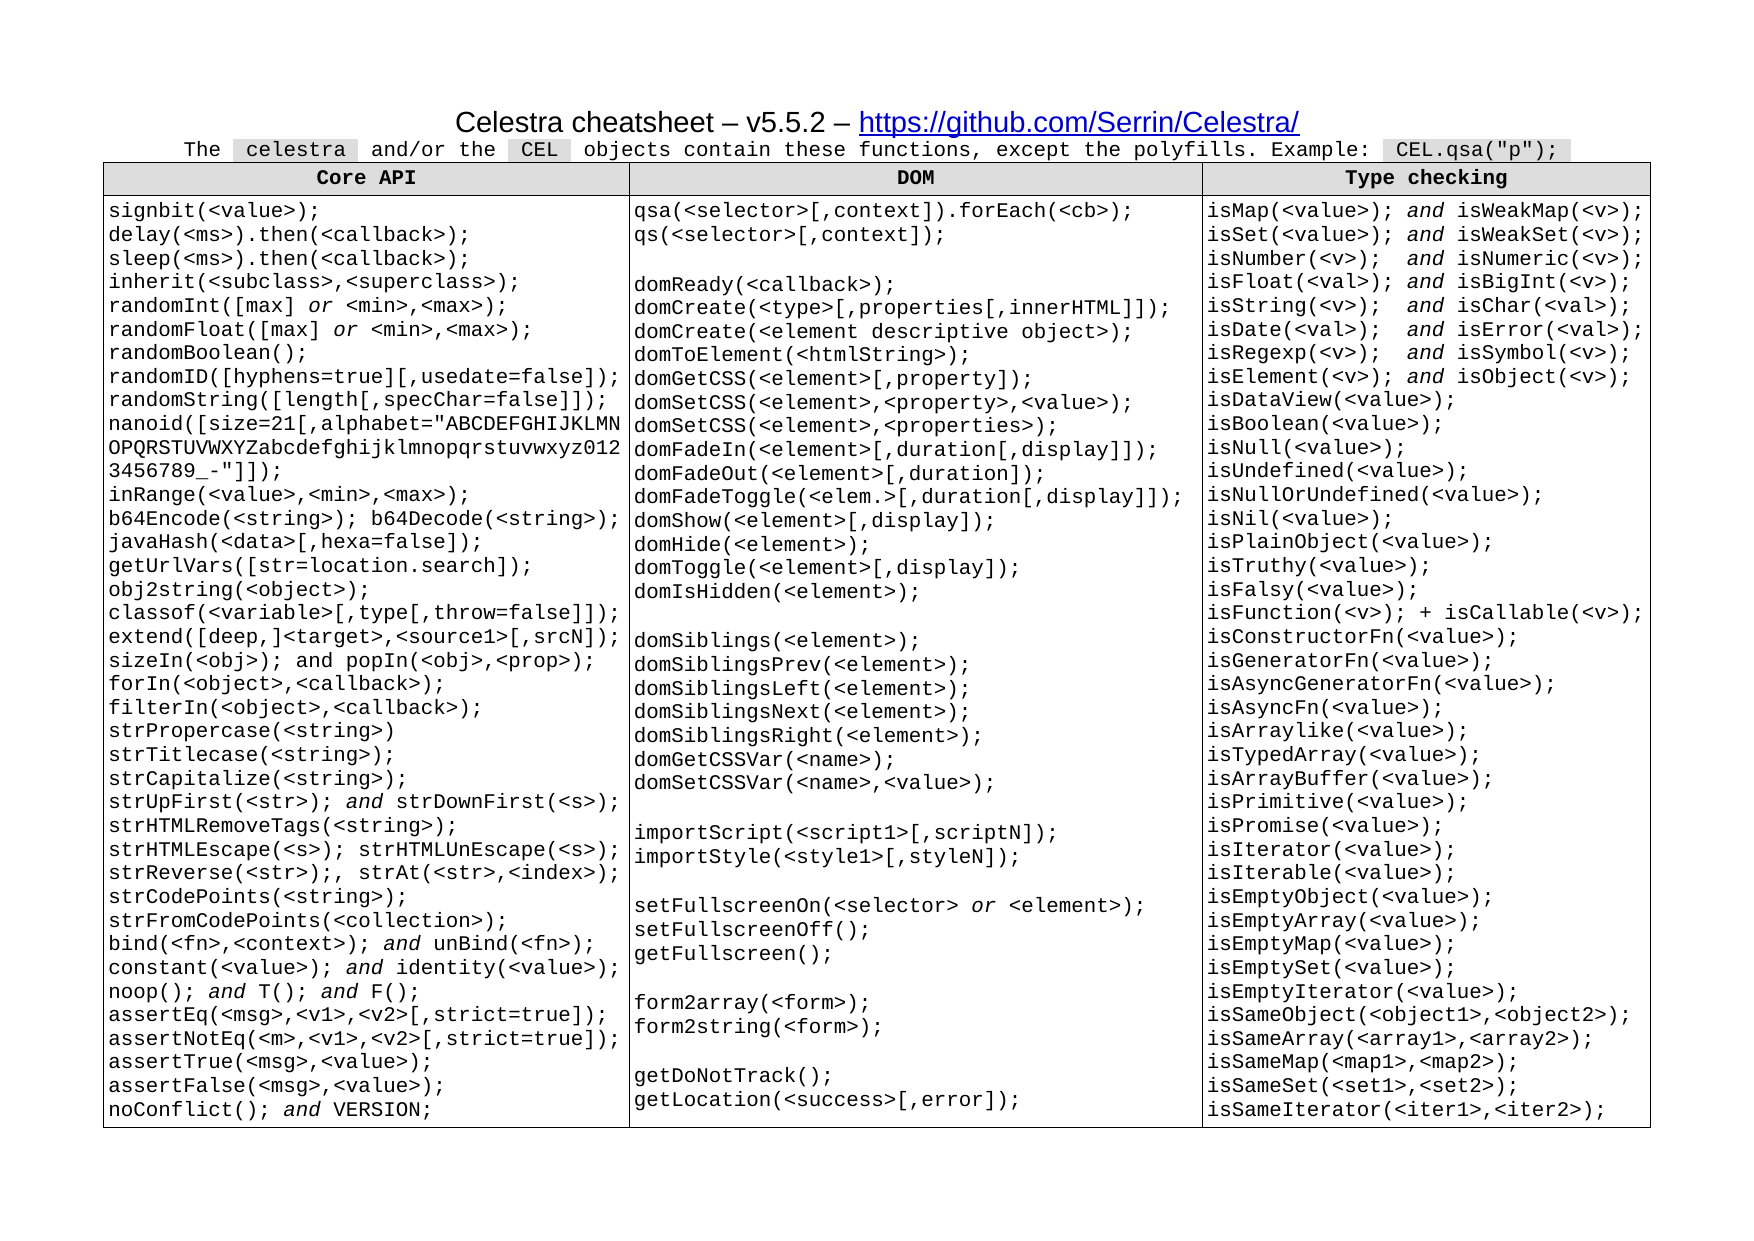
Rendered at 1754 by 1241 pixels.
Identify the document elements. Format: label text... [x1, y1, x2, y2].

table_header DOM [630, 163, 1202, 195]
table_header Type checking [1203, 163, 1650, 195]
text Celestra cheatsheet – v5.5.2 – https://github.com/Serrin/Celestra/ [105, 105, 1649, 138]
table_cell isMap(<value>); and isWeakMap(<v>); isSet(<value>); and isWeakSet(<v>); isNumber(<v>); and isNumeric(<v>); isFloat(<val>); and isBigInt(<v>); isString(<v>); and isChar(<val>); isDate(<val>); and isError(<val>); isRegexp(<v>); and isSymbol(<v>); isElement(<v>); and isObject(<v>); isDataView(<value>); isBoolean(<value>); isNull(<value>); isUndefined(<value>); isNullOrUndefined(<value>); isNil(<value>); isPlainObject(<value>); isTruthy(<value>); isFalsy(<value>); isFunction(<v>); + isCallable(<v>); isConstructorFn(<value>); isGeneratorFn(<value>); isAsyncGeneratorFn(<value>); isAsyncFn(<value>); isArraylike(<value>); isTypedArray(<value>); isArrayBuffer(<value>); isPrimitive(<value>); isPromise(<value>); isIterator(<value>); isIterable(<value>); isEmptyObject(<value>); isEmptyArray(<value>); isEmptyMap(<value>); isEmptySet(<value>); isEmptyIterator(<value>); isSameObject(<object1>,<object2>); isSameArray(<array1>,<array2>); isSameMap(<map1>,<map2>); isSameSet(<set1>,<set2>); isSameIterator(<iter1>,<iter2>); [1203, 196, 1650, 1127]
table_cell qsa(<selector>[,context]).forEach(<cb>); qs(<selector>[,context]); domReady(<callback>); domCreate(<type>[,properties[,innerHTML]]); domCreate(<element descriptive object>); domToElement(<htmlString>); domGetCSS(<element>[,property]); domSetCSS(<element>,<property>,<value>); domSetCSS(<element>,<properties>); domFadeIn(<element>[,duration[,display]]); domFadeOut(<element>[,duration]); domFadeToggle(<elem.>[,duration[,display]]); domShow(<element>[,display]); domHide(<element>); domToggle(<element>[,display]); domIsHidden(<element>); domSiblings(<element>); domSiblingsPrev(<element>); domSiblingsLeft(<element>); domSiblingsNext(<element>); domSiblingsRight(<element>); domGetCSSVar(<name>); domSetCSSVar(<name>,<value>); importScript(<script1>[,scriptN]); importStyle(<style1>[,styleN]); setFullscreenOn(<selector> or <element>); setFullscreenOff(); getFullscreen(); form2array(<form>); form2string(<form>); getDoNotTrack(); getLocation(<success>[,error]); [630, 196, 1202, 1127]
text The celestra and/or the CEL objects contain these functions, except the polyfills. Example: CEL.qsa("p"); [105, 138, 1649, 162]
table_header Core API [104, 163, 629, 195]
table_cell signbit(<value>); delay(<ms>).then(<callback>); sleep(<ms>).then(<callback>); inherit(<subclass>,<superclass>); randomInt([max] or <min>,<max>); randomFloat([max] or <min>,<max>); randomBoolean(); randomID([hyphens=true][,usedate=false]); randomString([length[,specChar=false]]); nanoid([size=21[,alphabet="ABCDEFGHIJKLMNOPQRSTUVWXYZabcdefghijklmnopqrstuvwxyz0123456789_-"]]); inRange(<value>,<min>,<max>); b64Encode(<string>); b64Decode(<string>); javaHash(<data>[,hexa=false]); getUrlVars([str=location.search]); obj2string(<object>); classof(<variable>[,type[,throw=false]]); extend([deep,]<target>,<source1>[,srcN]); sizeIn(<obj>); and popIn(<obj>,<prop>); forIn(<object>,<callback>); filterIn(<object>,<callback>); strPropercase(<string>) strTitlecase(<string>); strCapitalize(<string>); strUpFirst(<str>); and strDownFirst(<s>); strHTMLRemoveTags(<string>); strHTMLEscape(<s>); strHTMLUnEscape(<s>); strReverse(<str>);, strAt(<str>,<index>); strCodePoints(<string>); strFromCodePoints(<collection>); bind(<fn>,<context>); and unBind(<fn>); constant(<value>); and identity(<value>); noop(); and T(); and F(); assertEq(<msg>,<v1>,<v2>[,strict=true]); assertNotEq(<m>,<v1>,<v2>[,strict=true]); assertTrue(<msg>,<value>); assertFalse(<msg>,<value>); noConflict(); and VERSION; [104, 196, 629, 1127]
